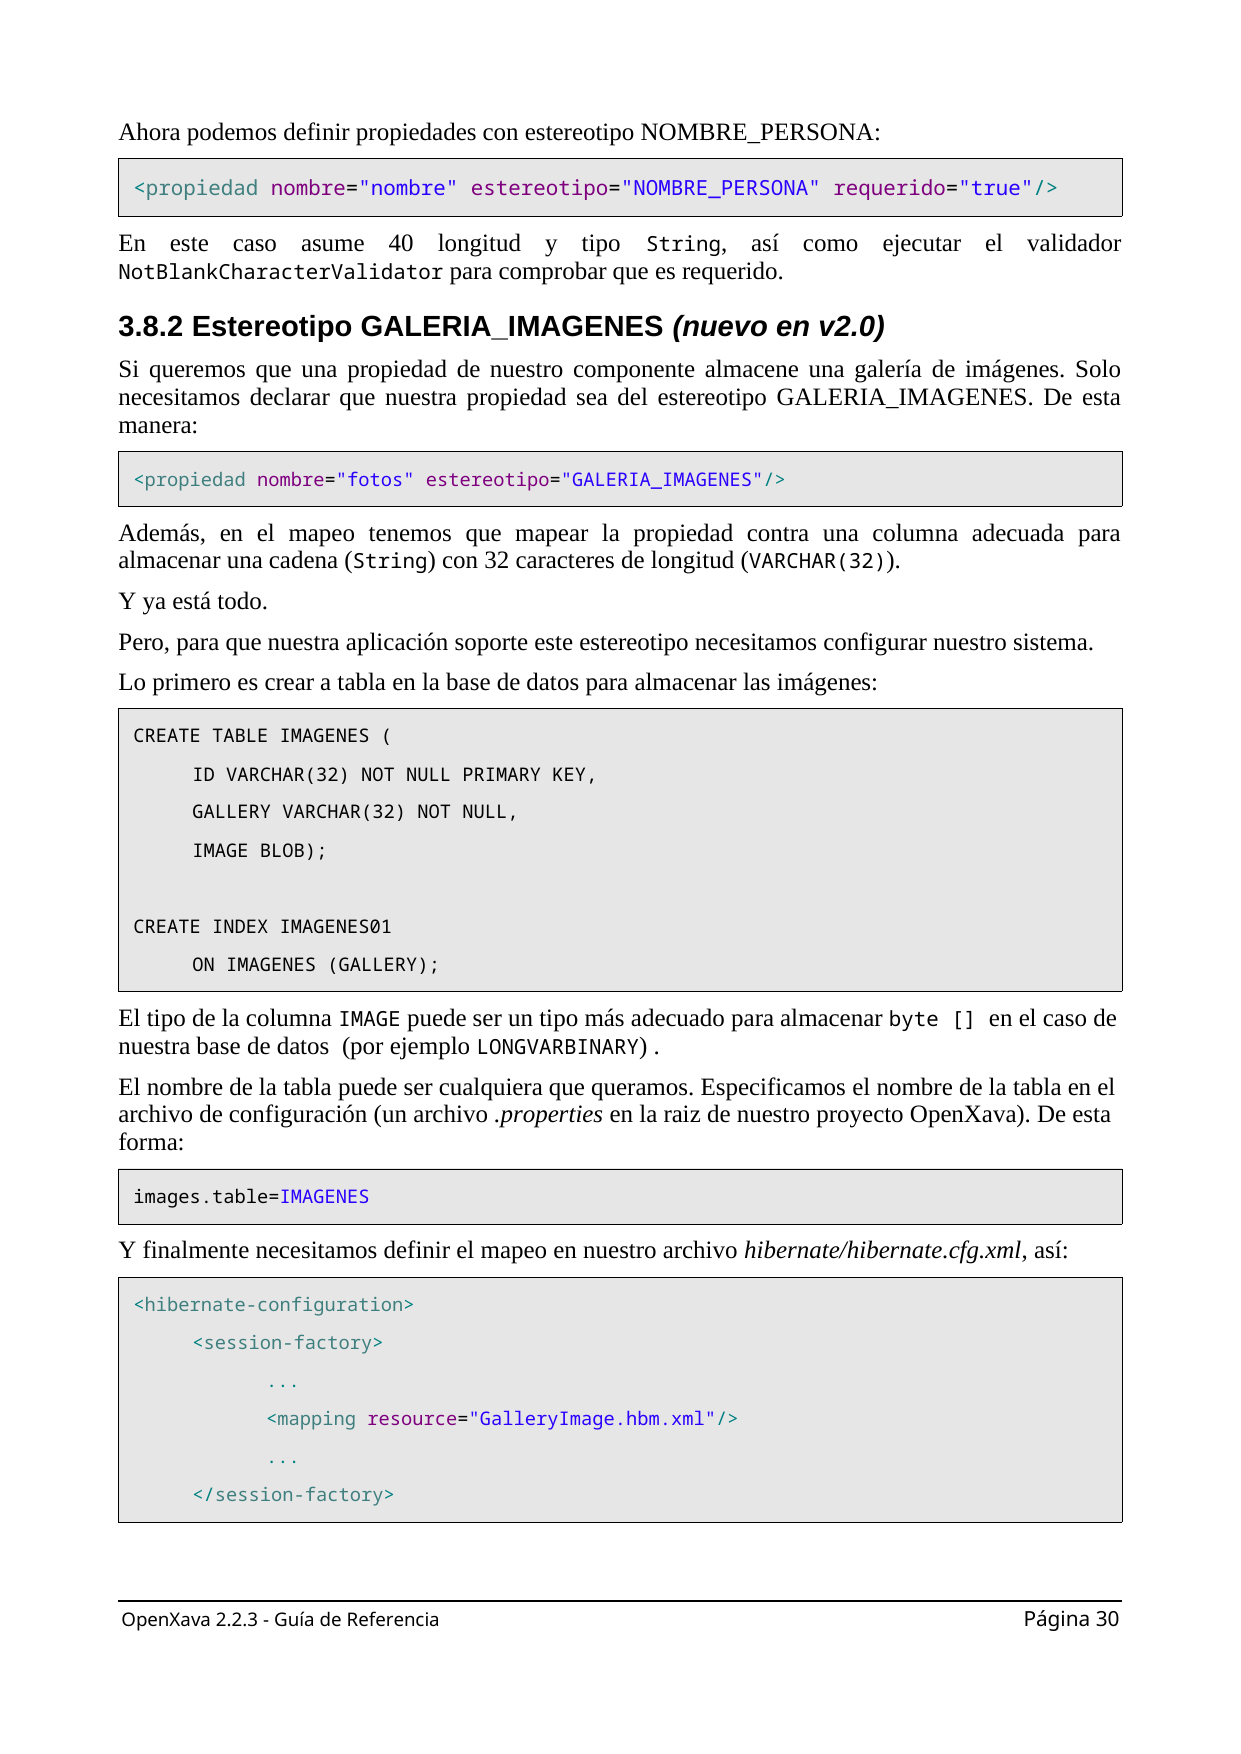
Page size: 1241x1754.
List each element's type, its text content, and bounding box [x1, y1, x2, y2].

text <propiedad nombre="fotos" estereotipo="GALERIA_IMAGENES"/> [119, 452, 1122, 506]
text Lo primero es crear a tabla en la base de datos para almacenar las imágenes: [118, 668, 1122, 696]
text CREATE INDEX IMAGENES01 [119, 898, 1122, 936]
text GALLERY VARCHAR(32) NOT NULL, [119, 784, 1122, 822]
text </session-factory> [119, 1467, 1122, 1522]
text Ahora podemos definir propiedades con estereotipo NOMBRE_PERSONA: [118, 118, 1122, 146]
text ON IMAGENES (GALLERY); [119, 936, 1122, 991]
text IMAGE BLOB); [119, 822, 1122, 860]
subtitle Estereotipo GALERIA_IMAGENES (nuevo en v2.0) [118, 310, 1122, 343]
text ... [119, 1353, 1122, 1391]
text <session-factory> [119, 1314, 1122, 1353]
text Pero, para que nuestra aplicación soporte este estereotipo necesitamos configurar nuestro sistema. [118, 628, 1122, 655]
text Y finalmente necesitamos definir el mapeo en nuestro archivo hibernate/hibernate.cfg.xml, así: [118, 1236, 1122, 1264]
text Y ya está todo. [118, 587, 1122, 615]
text images.table=IMAGENES [119, 1170, 1122, 1224]
text <hibernate-configuration> [119, 1278, 1122, 1314]
text <propiedad nombre="nombre" estereotipo="NOMBRE_PERSONA" requerido="true"/> [119, 159, 1122, 216]
text Si queremos que una propiedad de nuestro componente almacene una galería de imágenes. Solo necesitamos declarar que nuestra propiedad sea del estereotipo GALERIA_IMAGENES. De esta manera: [118, 356, 1122, 439]
text ID VARCHAR(32) NOT NULL PRIMARY KEY, [119, 746, 1122, 784]
text Además, en el mapeo tenemos que mapear la propiedad contra una columna adecuada para almacenar una cadena (String) con 32 caracteres de longitud (VARCHAR(32)). [118, 519, 1122, 575]
text El tipo de la columna IMAGE puede ser un tipo más adecuado para almacenar byte [] en el caso de nuestra base de datos (por ejemplo LONGVARBINARY) . [118, 1004, 1122, 1060]
text El nombre de la tabla puede ser cualquiera que queramos. Especificamos el nombre de la tabla en el archivo de configuración (un archivo .properties en la raiz de nuestro proyecto OpenXava). De esta forma: [118, 1073, 1122, 1156]
text <mapping resource="GalleryImage.hbm.xml"/> [119, 1391, 1122, 1429]
text ... [119, 1429, 1122, 1467]
text En este caso asume 40 longitud y tipo String, así como ejecutar el validador NotBlankCharacterValidator para comprobar que es requerido. [118, 229, 1122, 285]
text CREATE TABLE IMAGENES ( [119, 709, 1122, 746]
